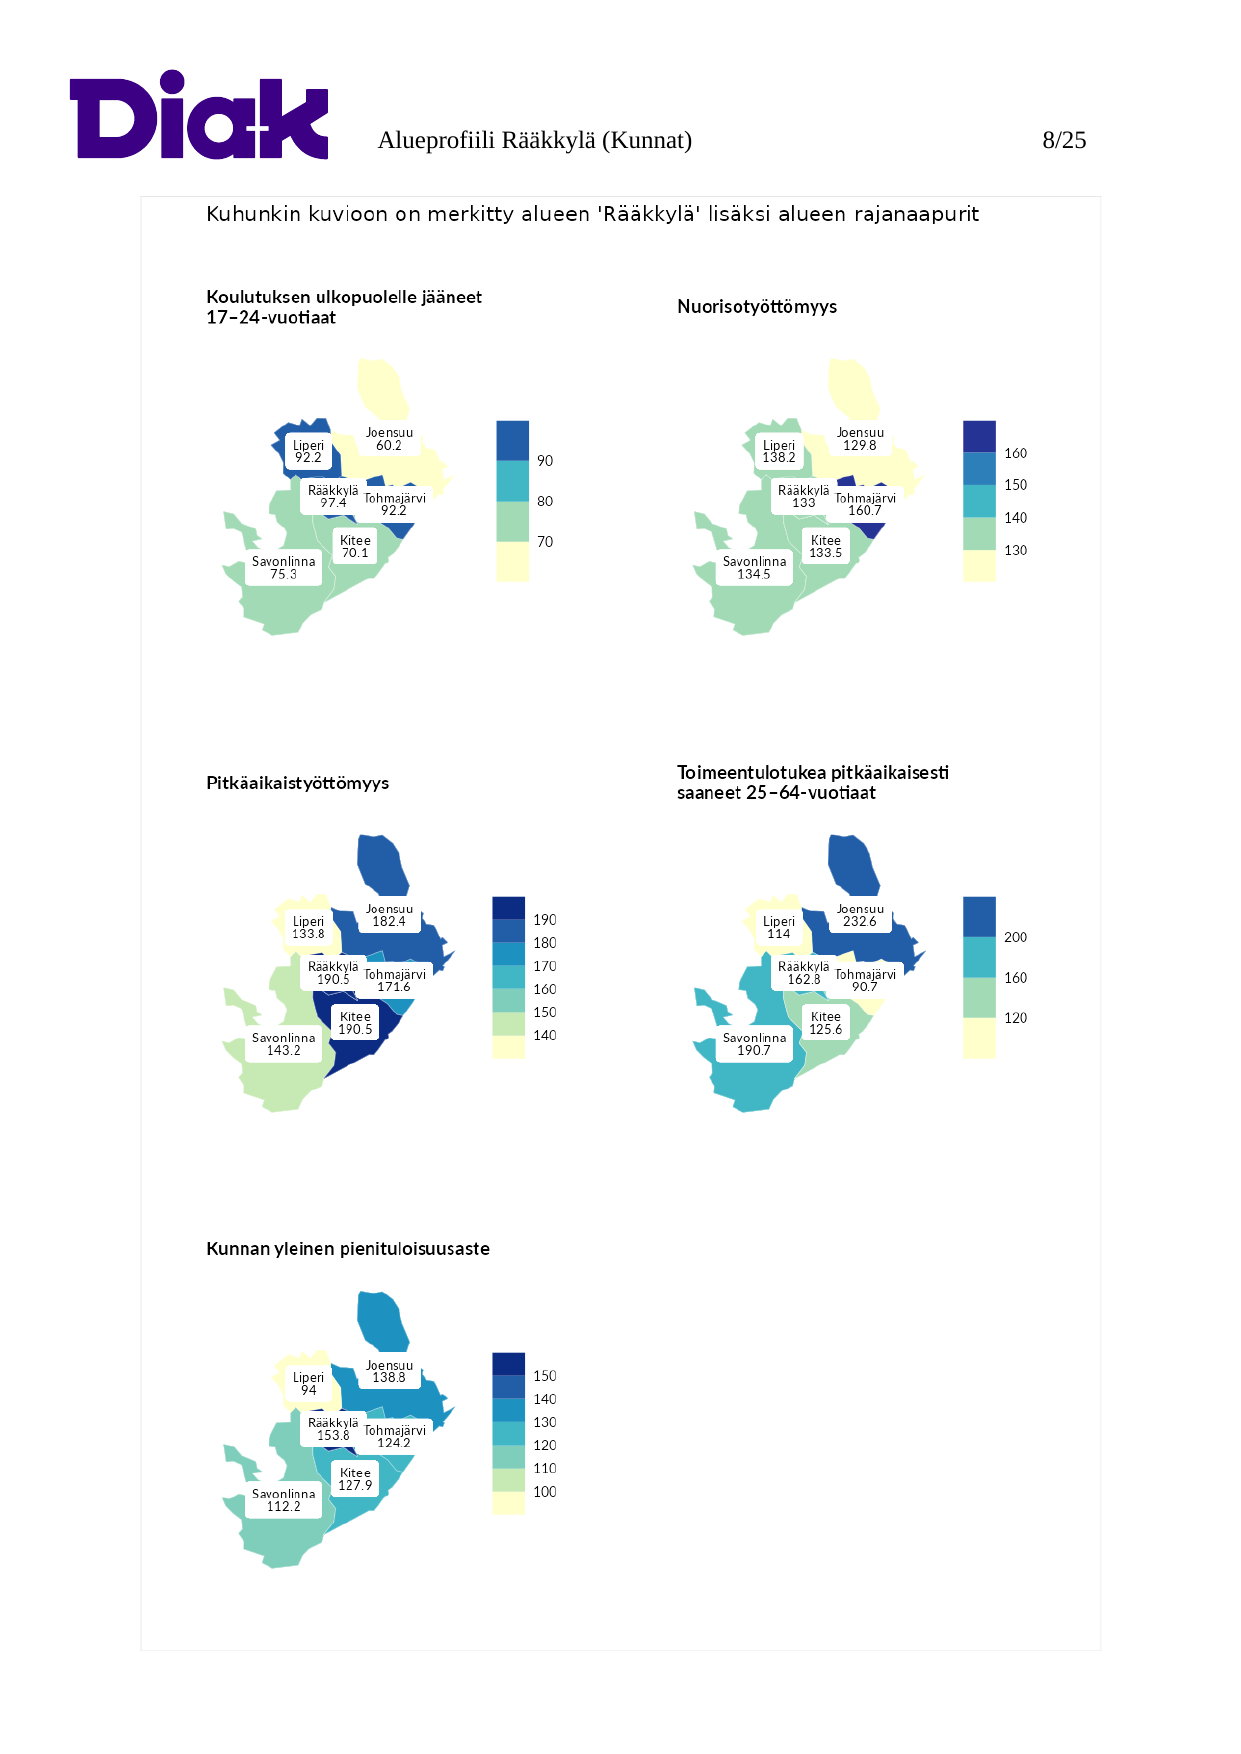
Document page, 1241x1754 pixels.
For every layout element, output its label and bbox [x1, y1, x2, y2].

picture [61, 196, 1179, 1651]
